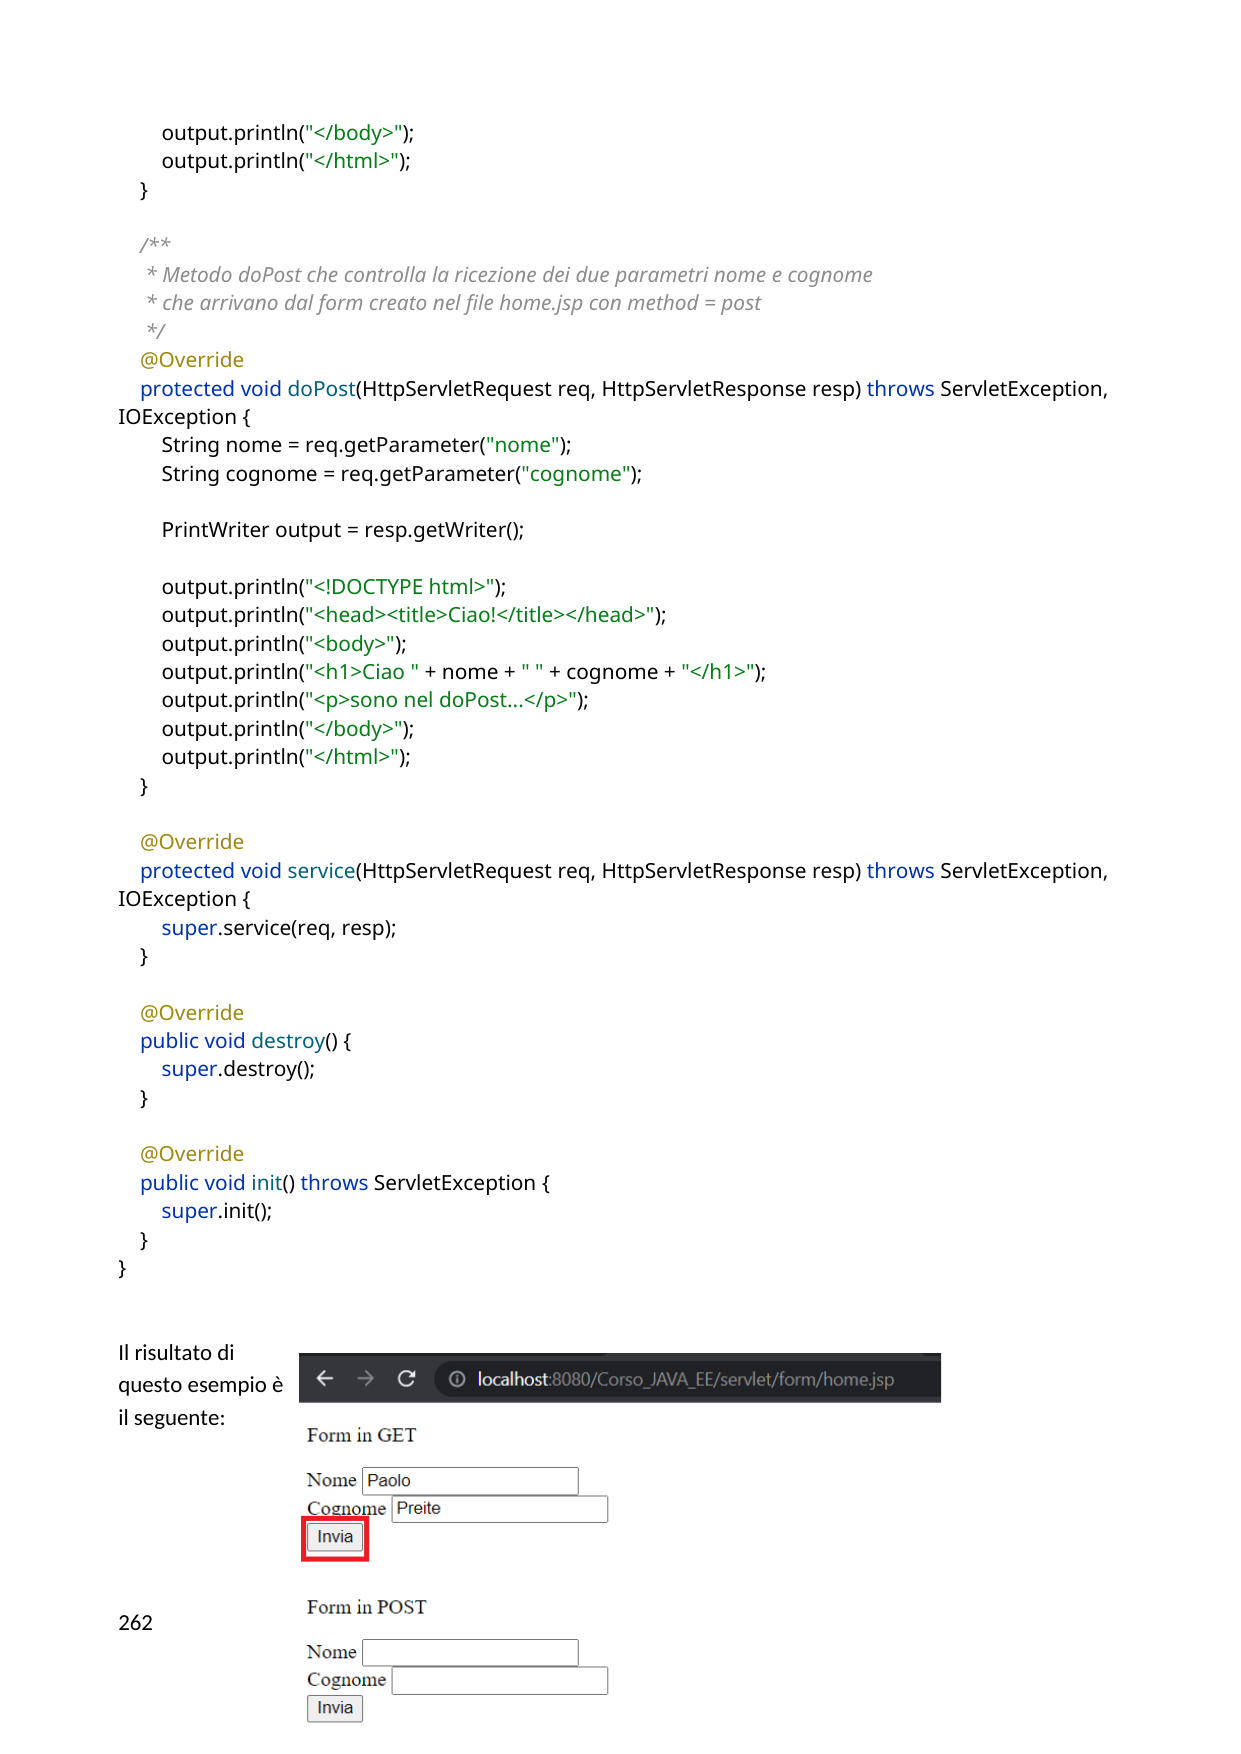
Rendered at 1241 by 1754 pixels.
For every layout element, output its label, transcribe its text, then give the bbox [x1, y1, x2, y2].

text output.println("</body>"); output.println("</html>"); } /** * Metodo doPost che controlla la ricezione dei due parametri nome e cognome * che arrivano dal form creato nel file home.jsp con method = post */ @Override protected void doPost(HttpServletRequest req, HttpServletResponse resp) throws ServletException, IOException { String nome = req.getParameter("nome"); String cognome = req.getParameter("cognome"); PrintWriter output = resp.getWriter(); output.println("<!DOCTYPE html>"); output.println("<head><title>Ciao!</title></head>"); output.println("<body>"); output.println("<h1>Ciao " + nome + " " + cognome + "</h1>"); output.println("<p>sono nel doPost...</p>"); output.println("</body>"); output.println("</html>"); } @Override protected void service(HttpServletRequest req, HttpServletResponse resp) throws ServletException, IOException { super.service(req, resp); } @Override public void destroy() { super.destroy(); } @Override public void init() throws ServletException { super.init(); } } [118, 118, 1122, 1282]
picture [299, 1353, 942, 1754]
text Il risultato di questo esempio è il seguente: [118, 1338, 1122, 1431]
